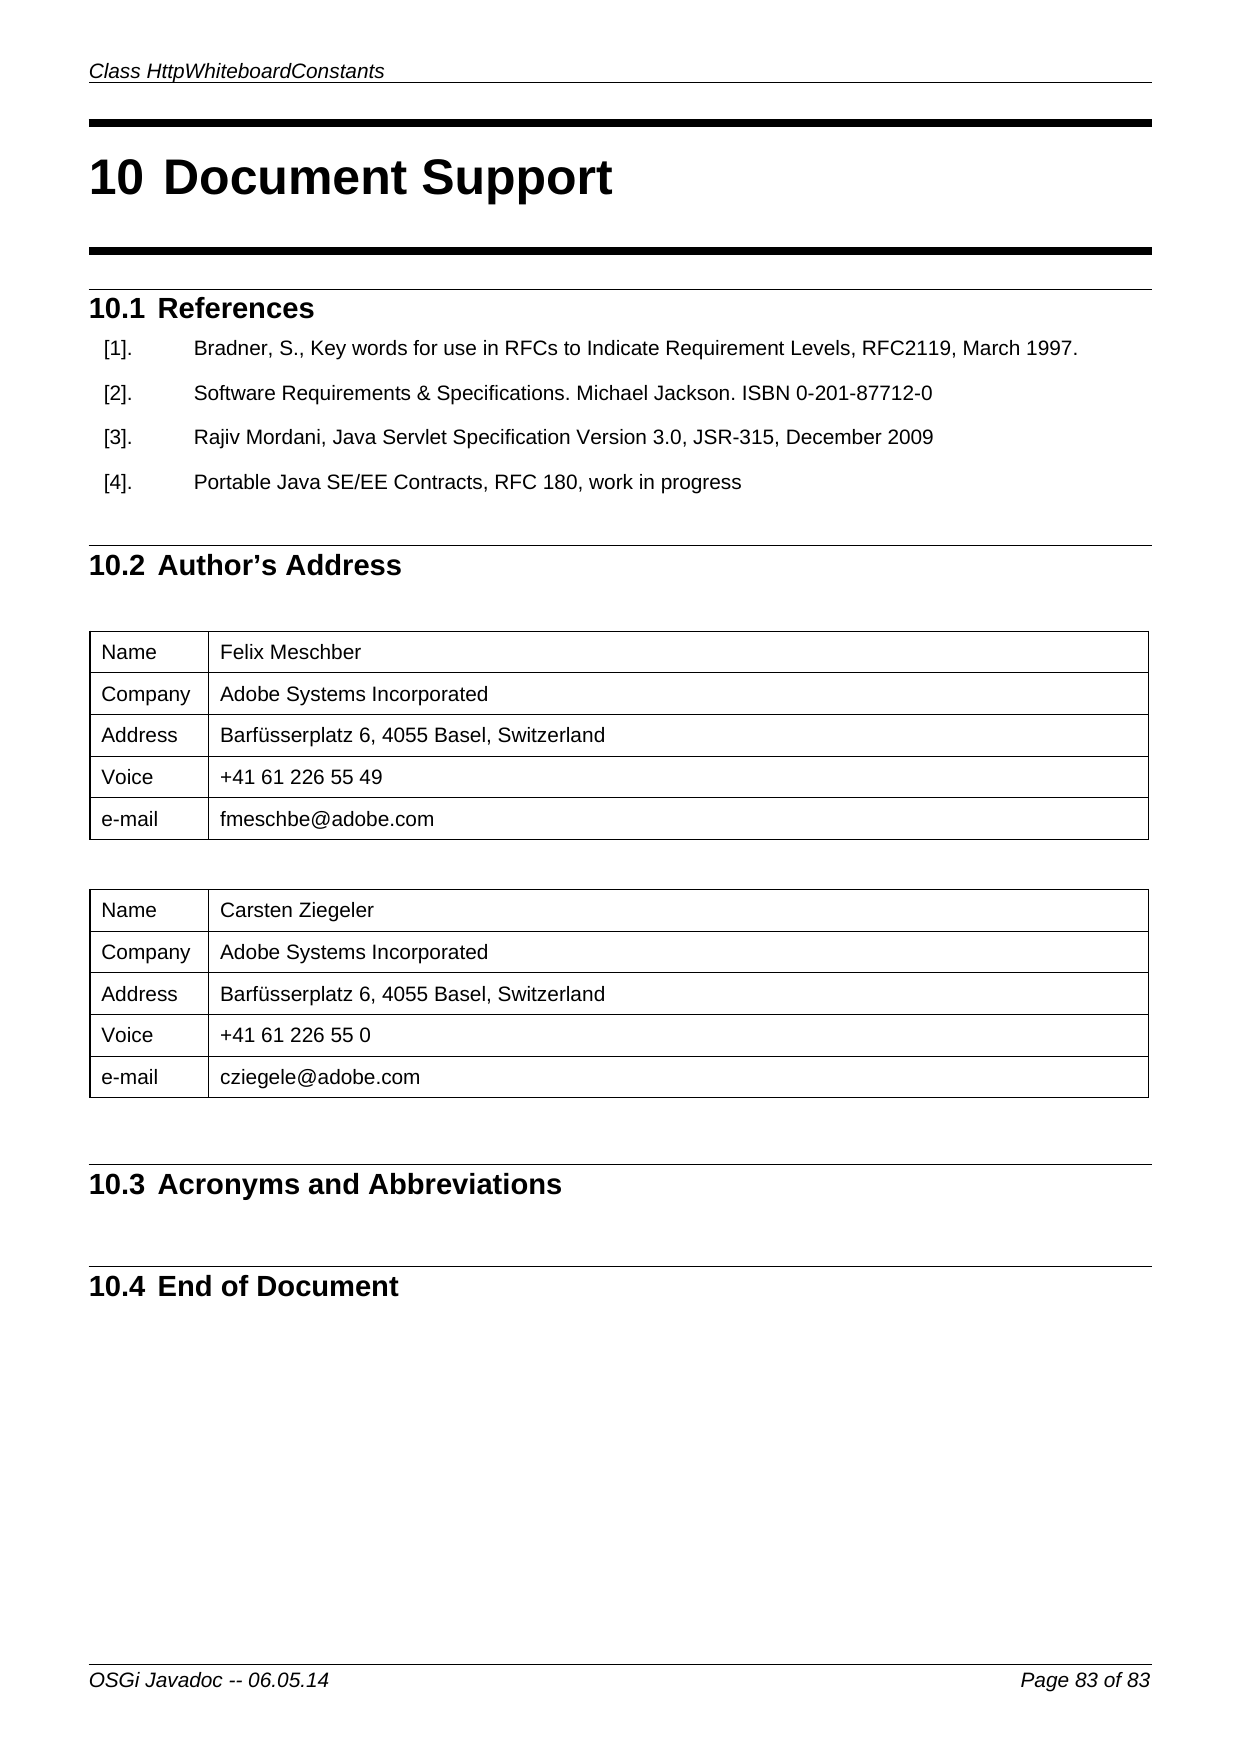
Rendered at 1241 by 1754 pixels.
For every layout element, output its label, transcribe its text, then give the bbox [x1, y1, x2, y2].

list Software Requirements & Specifications. Michael Jackson. ISBN 0-201-87712-0 [103, 380, 1152, 404]
table_cell Voice [91, 1015, 208, 1056]
list Rajiv Mordani, Java Servlet Specification Version 3.0, JSR-315, December 2009 [103, 425, 1152, 449]
table_cell +41 61 226 55 49 [209, 757, 1148, 797]
table_cell +41 61 226 55 0 [209, 1015, 1148, 1056]
table_cell cziegele@adobe.com [209, 1057, 1148, 1097]
table_cell Voice [91, 757, 208, 797]
table_cell Address [91, 973, 208, 1014]
table_cell fmeschbe@adobe.com [209, 798, 1148, 839]
subtitle Document Support [88, 120, 1152, 255]
table_cell Adobe Systems Incorporated [209, 932, 1148, 972]
subtitle Author’s Address [88, 546, 1152, 582]
table_header Name [91, 890, 208, 931]
table_header Felix Meschber [209, 632, 1148, 672]
list Portable Java SE/EE Contracts, RFC 180, work in progress [103, 470, 1152, 494]
table_cell e-mail [91, 1057, 208, 1097]
table_cell Company [91, 673, 208, 714]
list Bradner, S., Key words for use in RFCs to Indicate Requirement Levels, RFC2119, March 1997. [103, 336, 1152, 359]
table_header Name [91, 632, 208, 672]
table_cell Barfüsserplatz 6, 4055 Basel, Switzerland [209, 973, 1148, 1014]
table_cell Adobe Systems Incorporated [209, 673, 1148, 714]
table_header Carsten Ziegeler [209, 890, 1148, 931]
subtitle End of Document [88, 1267, 1152, 1303]
subtitle Acronyms and Abbreviations [88, 1165, 1152, 1201]
subtitle References [88, 290, 1152, 325]
table_cell Company [91, 932, 208, 972]
table_cell Barfüsserplatz 6, 4055 Basel, Switzerland [209, 715, 1148, 756]
table_cell Address [91, 715, 208, 756]
table_cell e-mail [91, 798, 208, 839]
